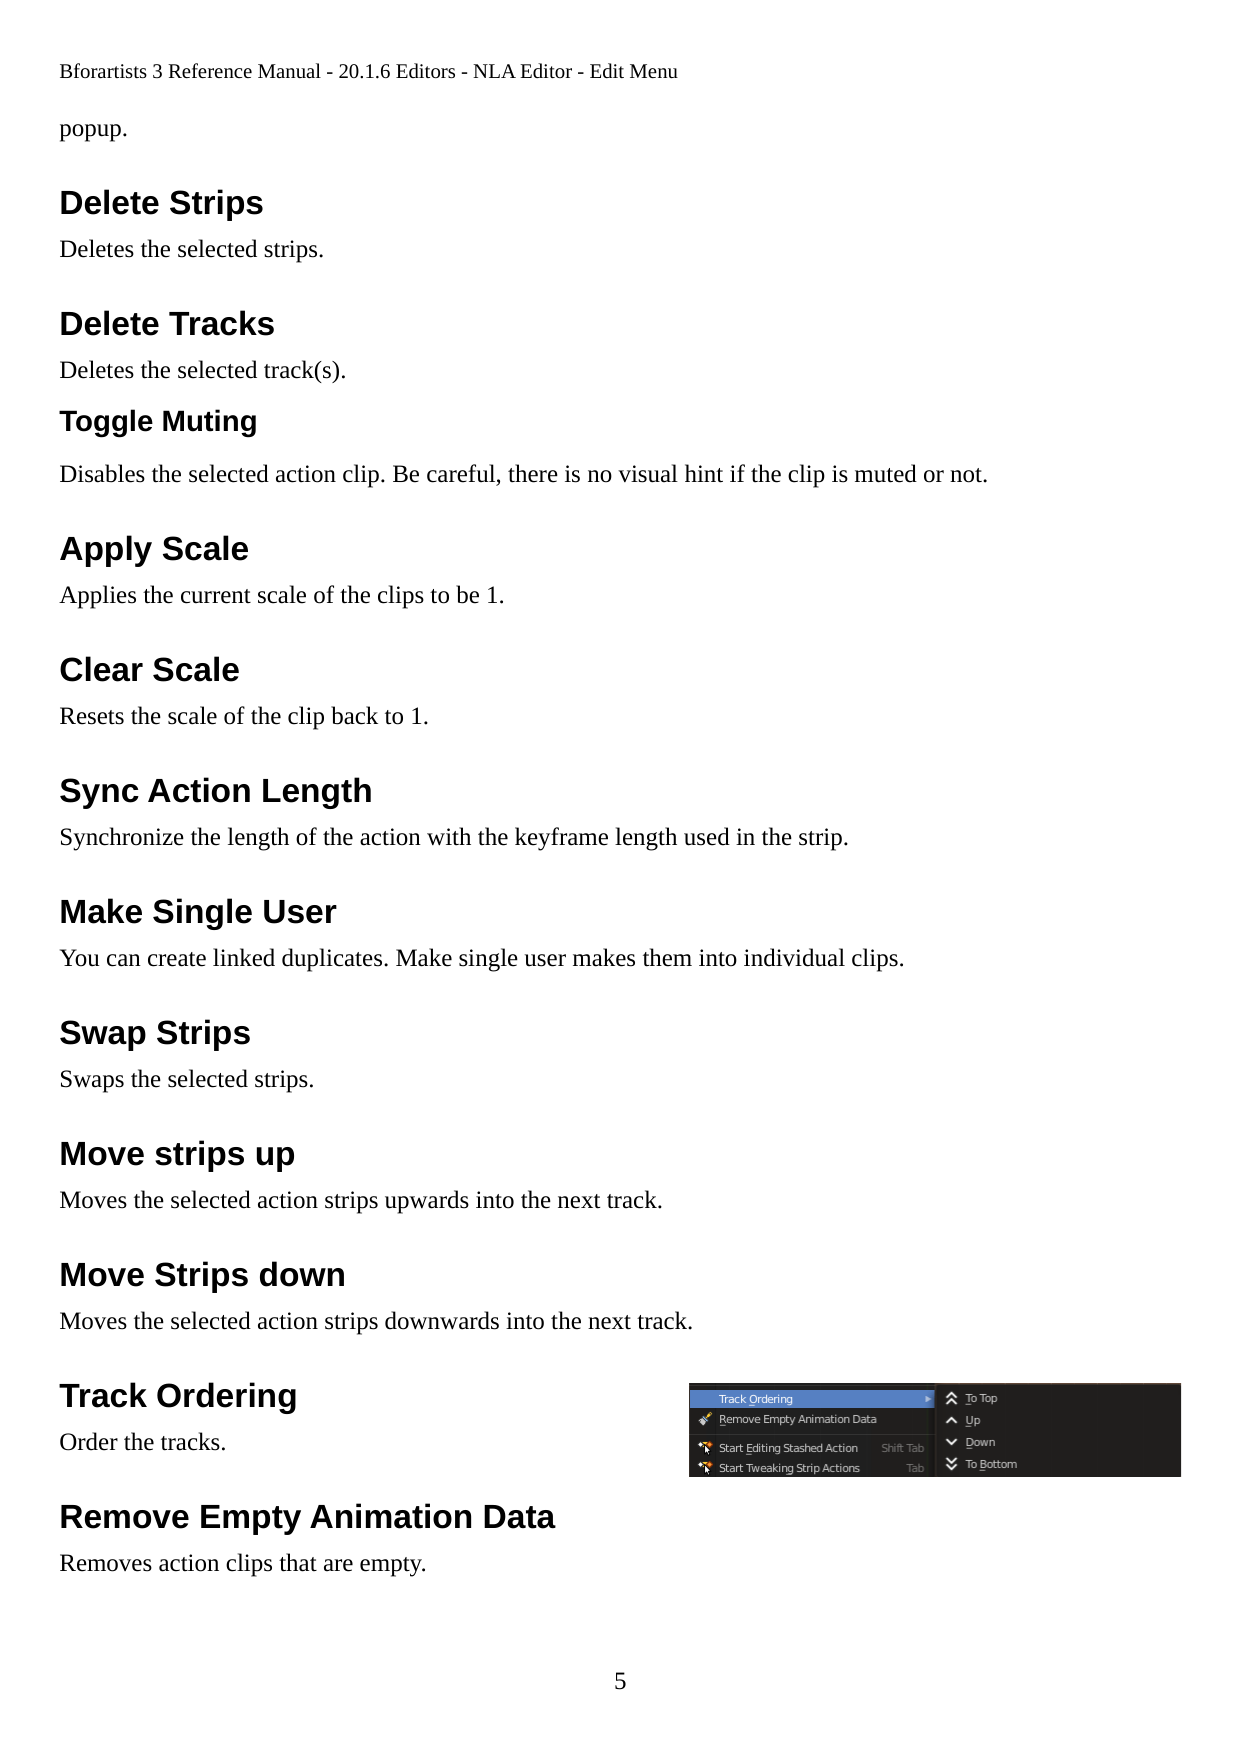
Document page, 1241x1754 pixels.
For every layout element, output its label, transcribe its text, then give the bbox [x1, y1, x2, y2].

picture [689, 1383, 1182, 1477]
text You can create linked duplicates. Make single user makes them into individual clips. [59, 943, 1181, 972]
text Applies the current scale of the clips to be 1. [59, 580, 1181, 608]
text Order the tracks. [59, 1427, 689, 1456]
subtitle Clear Scale [59, 650, 1181, 688]
text popup. [59, 113, 1181, 141]
text Deletes the selected track(s). [59, 355, 1181, 383]
text Synchronize the length of the action with the keyframe length used in the strip. [59, 822, 1181, 851]
subtitle Remove Empty Animation Data [59, 1497, 1181, 1536]
text Toggle Muting [59, 404, 1181, 437]
subtitle Move strips up [59, 1134, 1181, 1172]
text Deletes the selected strips. [59, 234, 1181, 262]
text Resets the scale of the clip back to 1. [59, 701, 1181, 729]
subtitle Track Ordering [59, 1376, 1181, 1414]
text Moves the selected action strips downwards into the next track. [59, 1306, 1181, 1335]
subtitle Delete Strips [59, 182, 1181, 221]
text Removes action clips that are empty. [59, 1548, 1181, 1577]
subtitle Make Single User [59, 892, 1181, 930]
text Moves the selected action strips upwards into the next track. [59, 1185, 1181, 1214]
text Disables the selected action clip. Be careful, there is no visual hint if the clip is muted or not. [59, 459, 1181, 487]
subtitle Move Strips down [59, 1255, 1181, 1293]
subtitle Swap Strips [59, 1013, 1181, 1051]
text Swaps the selected strips. [59, 1064, 1181, 1093]
subtitle Apply Scale [59, 529, 1181, 567]
subtitle Sync Action Length [59, 771, 1181, 809]
subtitle Delete Tracks [59, 303, 1181, 342]
